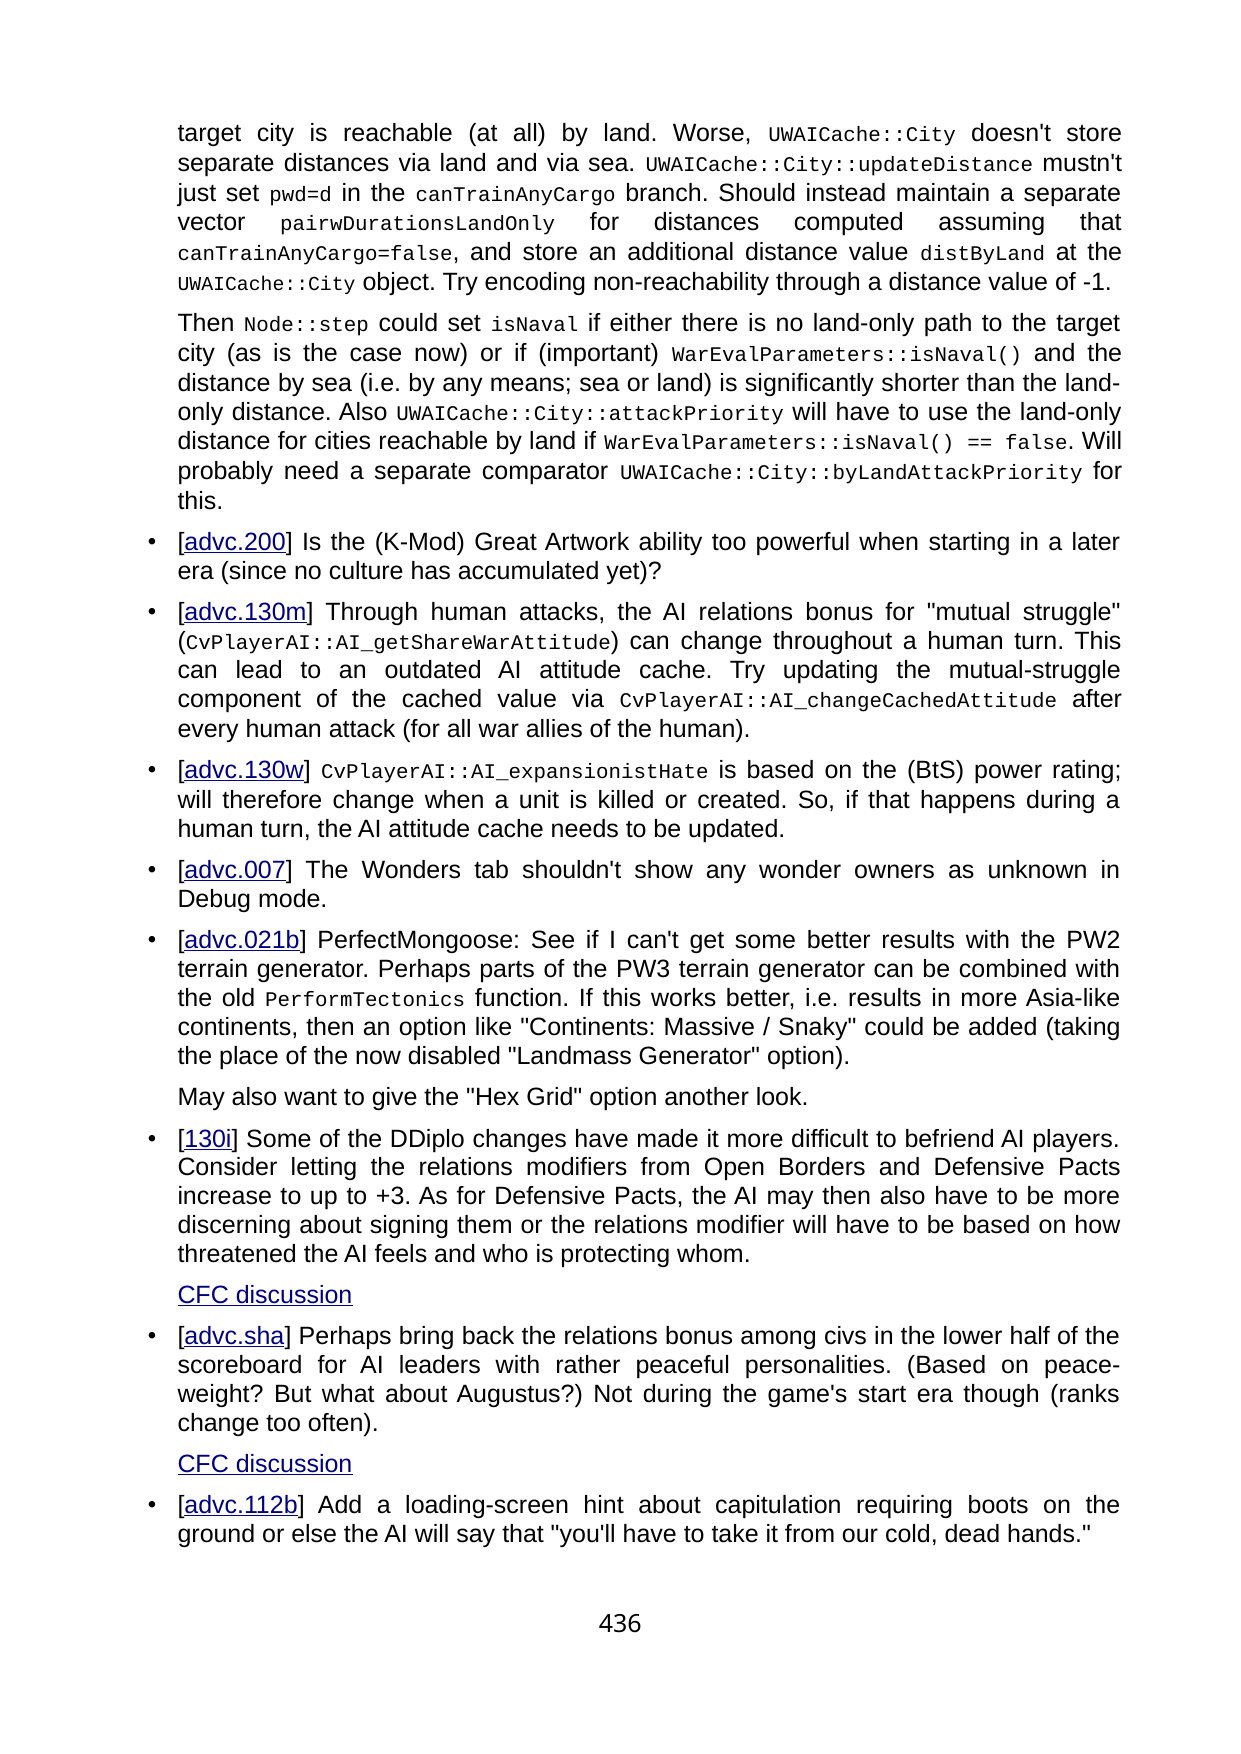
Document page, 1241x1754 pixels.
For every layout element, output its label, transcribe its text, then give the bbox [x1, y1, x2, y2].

list [advc.007] The Wonders tab shouldn't show any wonder owners as unknown in Debug mode. [148, 855, 1122, 912]
list [advc.130m] Through human attacks, the AI relations bonus for "mutual struggle" (CvPlayerAI::AI_getShareWarAttitude) can change throughout a human turn. This can lead to an outdated AI attitude cache. Try updating the mutual-struggle component of the cached value via CvPlayerAI::AI_changeCachedAttitude after every human attack (for all war allies of the human). [148, 597, 1122, 743]
list [advc.021b] PerfectMongoose: See if I can't get some better results with the PW2 terrain generator. Perhaps parts of the PW3 terrain generator can be combined with the old PerformTectonics function. If this works better, i.e. results in more Asia-like continents, then an option like "Continents: Massive / Snaky" could be added (taking the place of the now disabled "Landmass Generator" option). [148, 925, 1122, 1070]
list [advc.sha] Perhaps bring back the relations bonus among civs in the lower half of the scoreboard for AI leaders with rather peaceful personalities. (Based on peace-weight? But what about Augustus?) Not during the game's start era though (ranks change too often). [148, 1321, 1122, 1436]
list [advc.200] Is the (K-Mod) Great Artwork ability too powerful when starting in a later era (since no culture has accumulated yet)? [148, 527, 1122, 584]
list [advc.130w] CvPlayerAI::AI_expansionistHate is based on the (BtS) power rating; will therefore change when a unit is killed or created. So, if that happens during a human turn, the AI attitude cache needs to be updated. [148, 755, 1122, 842]
list target city is reachable (at all) by land. Worse, UWAICache::City doesn't store separate distances via land and via sea. UWAICache::City::updateDistance mustn't just set pwd=d in the canTrainAnyCargo branch. Should instead maintain a separate vector pairwDurationsLandOnly for distances computed assuming that canTrainAnyCargo=false, and store an additional distance value distByLand at the UWAICache::City object. Try encoding non-reachability through a distance value of -1. [148, 118, 1122, 296]
list [advc.112b] Add a loading-screen hint about capitulation requiring boots on the ground or else the AI will say that "you'll have to take it from our cold, dead hands." [148, 1490, 1122, 1548]
list May also want to give the "Hex Grid" option another look. [148, 1082, 1122, 1111]
list CFC discussion [148, 1449, 1122, 1477]
list Then Node::step could set isNaval if either there is no land-only path to the target city (as is the case now) or if (important) WarEvalParameters::isNaval() and the distance by sea (i.e. by any means; sea or land) is significantly shorter than the land-only distance. Also UWAICache::City::attackPriority will have to use the land-only distance for cities reachable by land if WarEvalParameters::isNaval() == false. Will probably need a separate comparator UWAICache::City::byLandAttackPriority for this. [148, 308, 1122, 514]
list [130i] Some of the DDiplo changes have made it more difficult to befriend AI players. Consider letting the relations modifiers from Open Borders and Defensive Pacts increase to up to +3. As for Defensive Pacts, the AI may then also have to be more discerning about signing them or the relations modifier will have to be based on how threatened the AI feels and who is protecting whom. [148, 1123, 1122, 1267]
list CFC discussion [148, 1280, 1122, 1309]
